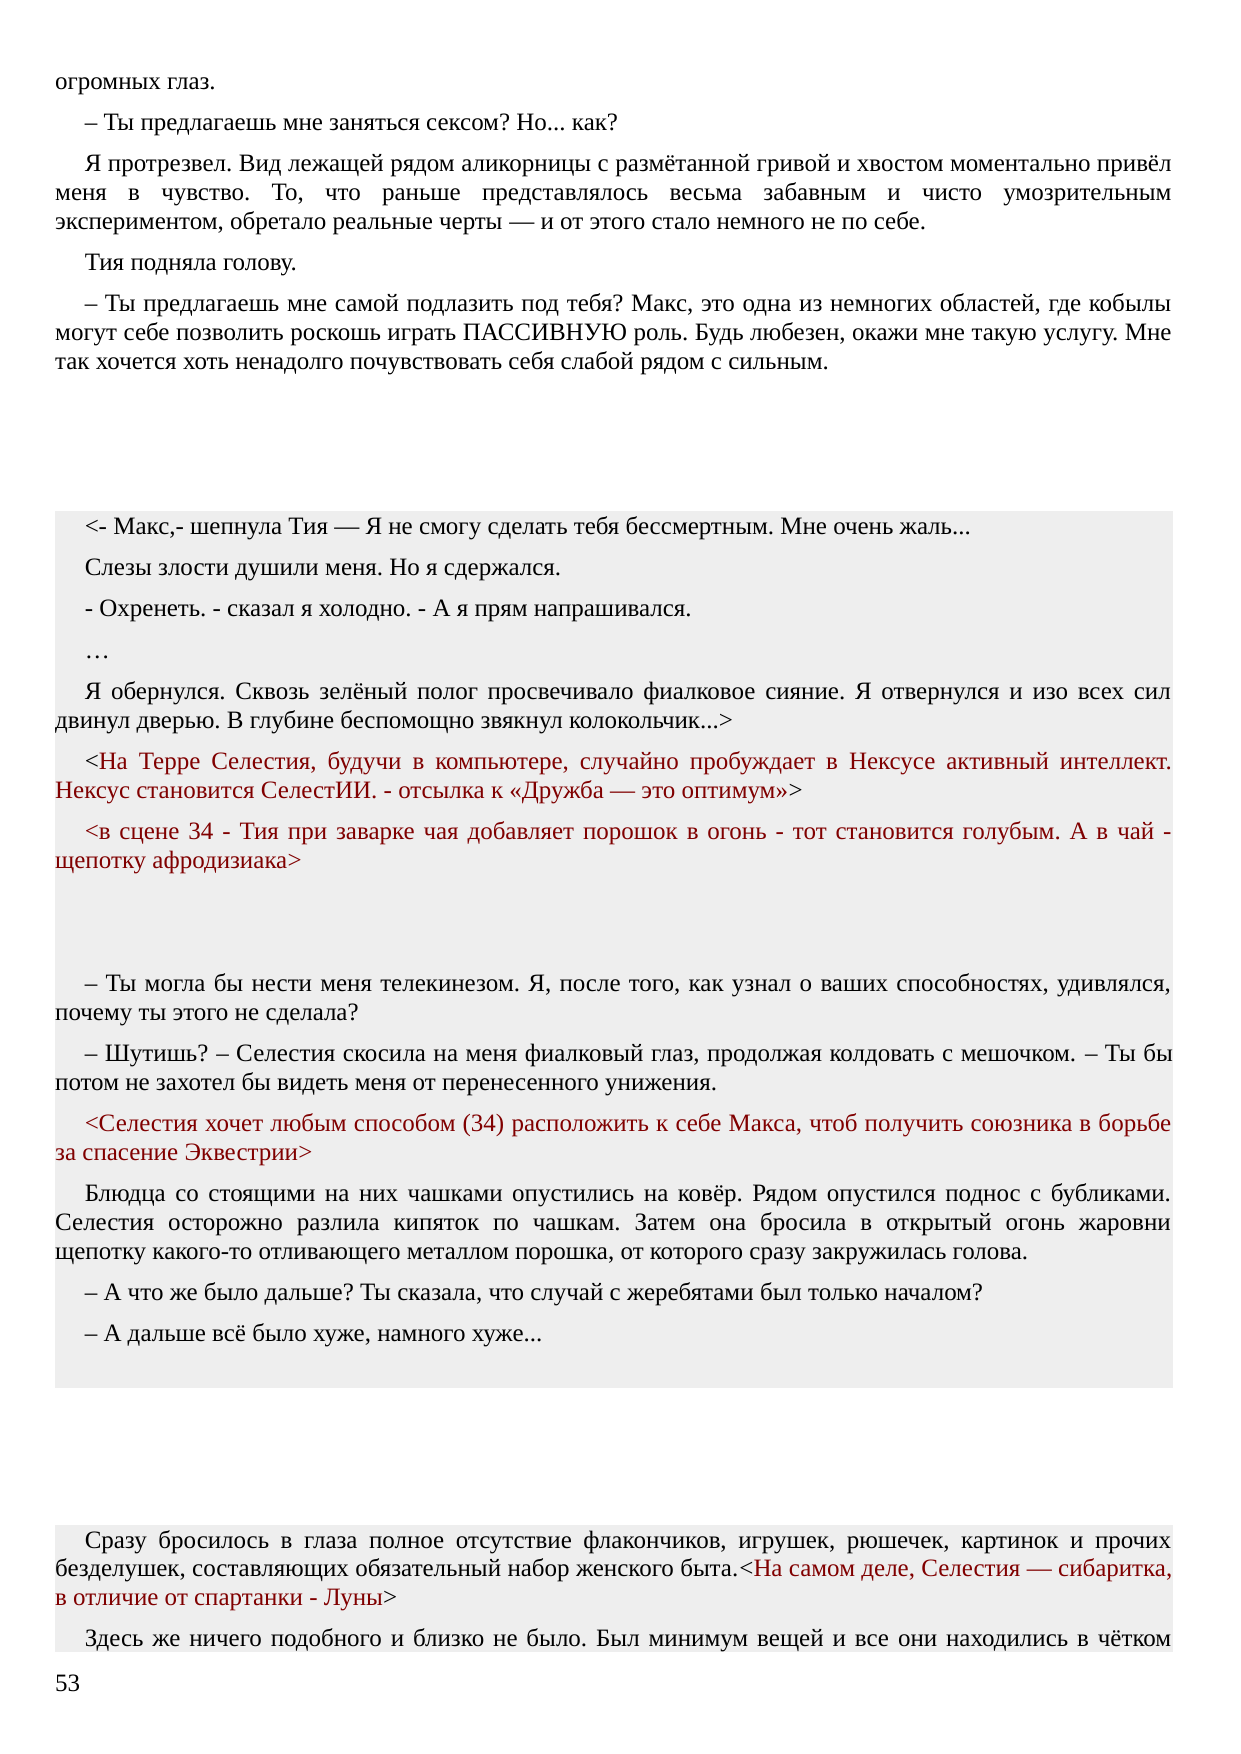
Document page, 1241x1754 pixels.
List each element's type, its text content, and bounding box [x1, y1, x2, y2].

text Я обернулся. Сквозь зелёный полог просвечивало фиалковое сияние. Я отвернулся и изо всех сил двинул дверью. В глубине беспомощно звякнул колокольчик...> [55, 676, 1173, 733]
text <Селестия хочет любым способом (34) расположить к себе Макса, чтоб получить союзника в борьбе за спасение Эквестрии> [55, 1108, 1173, 1166]
text - Охренеть. - сказал я холодно. - А я прям напрашивался. [55, 593, 1173, 622]
text – Ты предлагаешь мне заняться сексом? Но... как? [55, 107, 1173, 136]
text – Шутишь? – Селестия скосила на меня фиалковый глаз, продолжая колдовать с мешочком. – Ты бы потом не захотел бы видеть меня от перенесенного унижения. [55, 1038, 1173, 1096]
text <- Макс,- шепнула Тия — Я не смогу сделать тебя бессмертным. Мне очень жаль... [55, 511, 1173, 540]
text <в сцене 34 - Тия при заварке чая добавляет порошок в огонь - тот становится голубым. А в чай - щепотку афродизиака> [55, 816, 1173, 873]
text … [55, 635, 1173, 663]
text Здесь же ничего подобного и близко не было. Был минимум вещей и все они находились в чётком [55, 1623, 1173, 1652]
text Тия подняла голову. [55, 247, 1173, 276]
text Слезы злости душили меня. Но я сдержался. [55, 552, 1173, 581]
text – Ты предлагаешь мне самой подлазить под тебя? Макс, это одна из немногих областей, где кобылы могут себе позволить роскошь играть ПАССИВНУЮ роль. Будь любезен, окажи мне такую услугу. Мне так хочется хоть ненадолго почувствовать себя слабой рядом с сильным. [55, 288, 1173, 375]
text Я протрезвел. Вид лежащей рядом аликорницы с размётанной гривой и хвостом моментально привёл меня в чувство. То, что раньше представлялось весьма забавным и чисто умозрительным экспериментом, обретало реальные черты — и от этого стало немного не по себе. [55, 148, 1173, 235]
text Сразу бросилось в глаза полное отсутствие флакончиков, игрушек, рюшечек, картинок и прочих безделушек, составляющих обязательный набор женского быта.<На самом деле, Селестия — сибаритка, в отличие от спартанки - Луны> [55, 1525, 1173, 1611]
text Блюдца со стоящими на них чашками опустились на ковёр. Рядом опустился поднос с бубликами. Селестия осторожно разлила кипяток по чашкам. Затем она бросила в открытый огонь жаровни щепотку какого-то отливающего металлом порошка, от которого сразу закружилась голова. [55, 1178, 1173, 1265]
text <На Терре Селестия, будучи в компьютере, случайно пробуждает в Нексусе активный интеллект. Нексус становится СелестИИ. - отсылка к «Дружба — это оптимум»> [55, 746, 1173, 803]
text – А что же было дальше? Ты сказала, что случай с жеребятами был только началом? [55, 1277, 1173, 1306]
text огромных глаз. [55, 66, 1173, 95]
text – А дальше всё было хуже, намного хуже... [55, 1318, 1173, 1347]
text – Ты могла бы нести меня телекинезом. Я, после того, как узнал о ваших способностях, удивлялся, почему ты этого не сделала? [55, 968, 1173, 1026]
